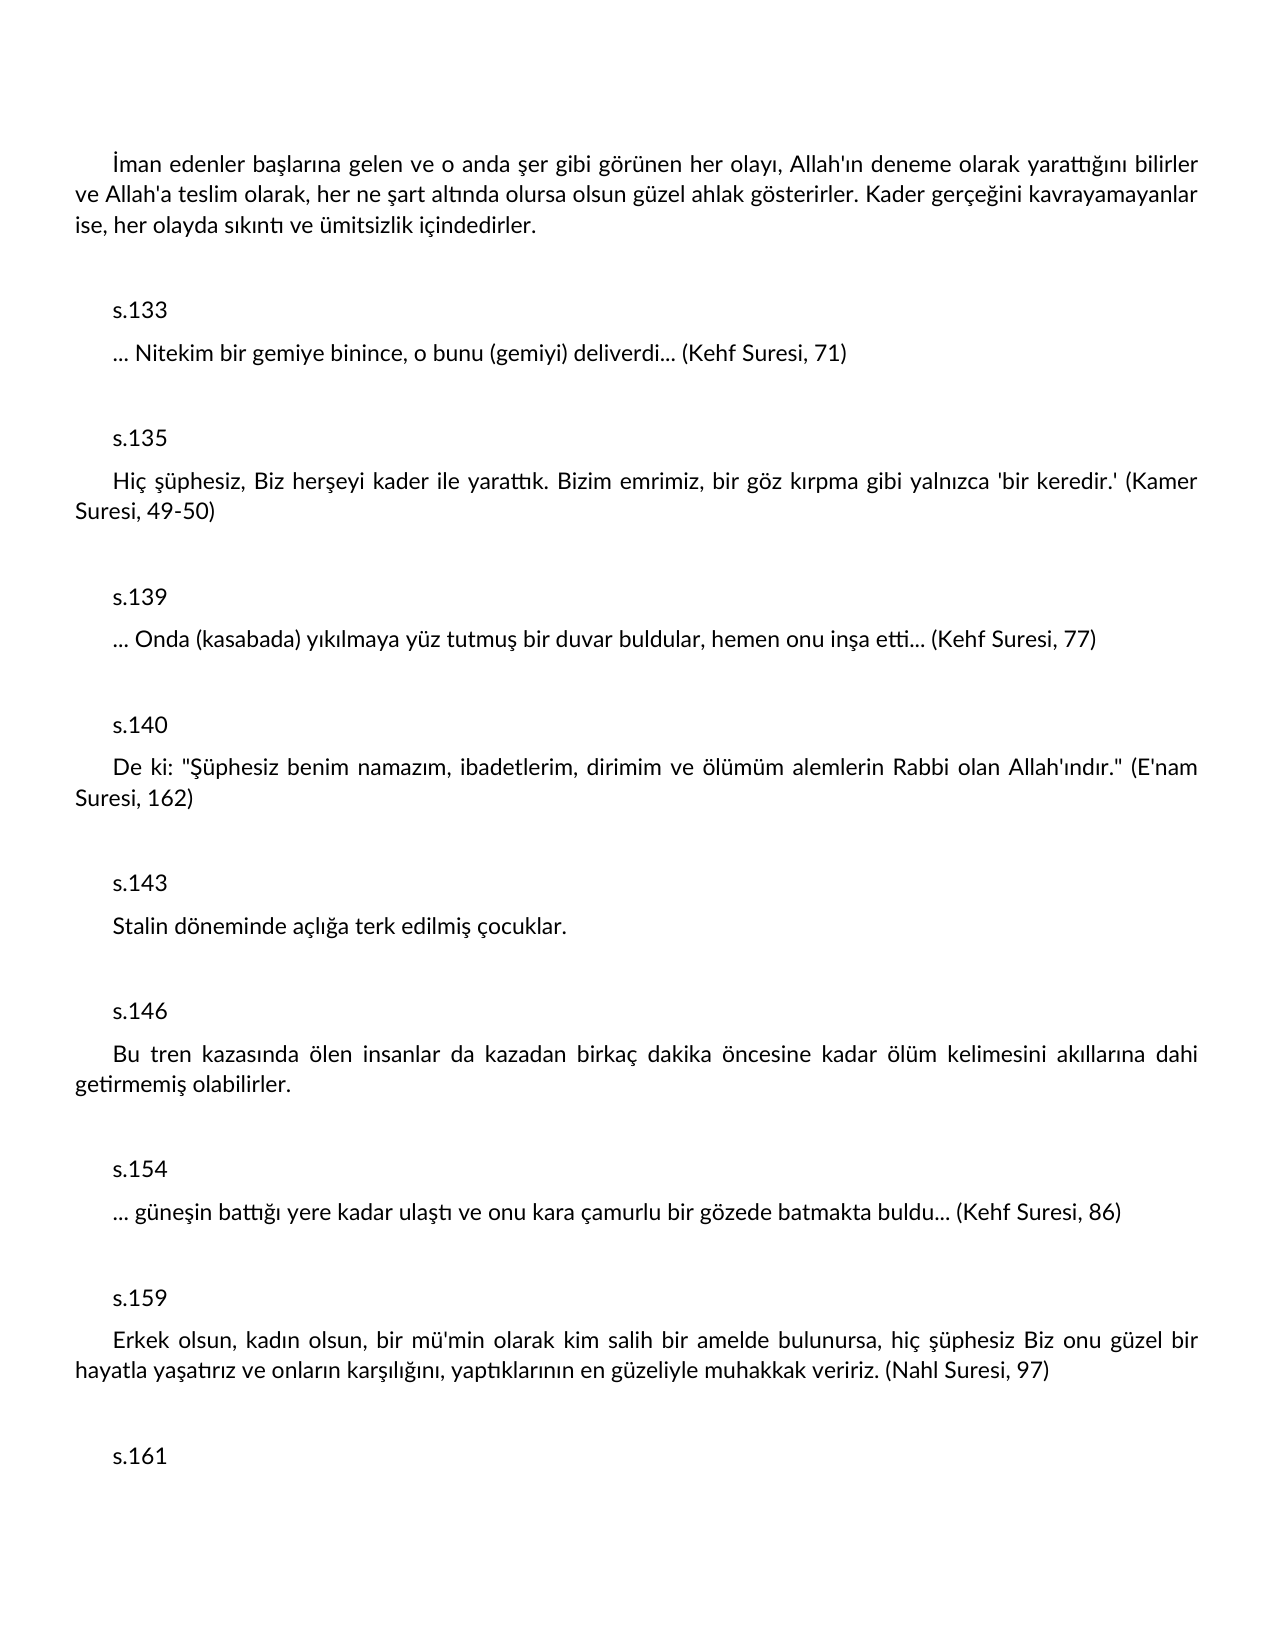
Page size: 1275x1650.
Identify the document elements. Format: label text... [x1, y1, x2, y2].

text Erkek olsun, kadın olsun, bir mü'min olarak kim salih bir amelde bulunursa, hiç şüphesiz Biz onu güzel bir hayatla yaşatırız ve onların karşılığını, yaptıklarının en güzeliyle muhakkak veririz. (Nahl Suresi, 97) [75, 1326, 1200, 1384]
text s.161 [75, 1442, 1200, 1469]
text İman edenler başlarına gelen ve o anda şer gibi görünen her olayı, Allah'ın deneme olarak yarattığını bilirler ve Allah'a teslim olarak, her ne şart altında olursa olsun güzel ahlak gösterirler. Kader gerçeğini kavrayamayanlar ise, her olayda sıkıntı ve ümitsizlik içindedirler. [75, 150, 1200, 238]
text Stalin döneminde açlığa terk edilmiş çocuklar. [75, 911, 1200, 939]
text s.139 [75, 582, 1200, 610]
text Hiç şüphesiz, Biz herşeyi kader ile yarattık. Bizim emrimiz, bir göz kırpma gibi yalnızca 'bir keredir.' (Kamer Suresi, 49-50) [75, 467, 1200, 524]
text De ki: "Şüphesiz benim namazım, ibadetlerim, dirimim ve ölümüm alemlerin Rabbi olan Allah'ındır." (E'nam Suresi, 162) [75, 753, 1200, 811]
text s.143 [75, 869, 1200, 896]
text s.135 [75, 424, 1200, 451]
text s.146 [75, 997, 1200, 1024]
text s.140 [75, 710, 1200, 738]
text ... Nitekim bir gemiye binince, o bunu (gemiyi) deliverdi... (Kehf Suresi, 71) [75, 338, 1200, 366]
text s.159 [75, 1283, 1200, 1311]
text ... Onda (kasabada) yıkılmaya yüz tutmuş bir duvar buldular, hemen onu inşa etti... (Kehf Suresi, 77) [75, 625, 1200, 652]
text Bu tren kazasında ölen insanlar da kazadan birkaç dakika öncesine kadar ölüm kelimesini akıllarına dahi getirmemiş olabilirler. [75, 1039, 1200, 1097]
text s.154 [75, 1155, 1200, 1183]
text ... güneşin battığı yere kadar ulaştı ve onu kara çamurlu bir gözede batmakta buldu... (Kehf Suresi, 86) [75, 1198, 1200, 1225]
text s.133 [75, 296, 1200, 323]
